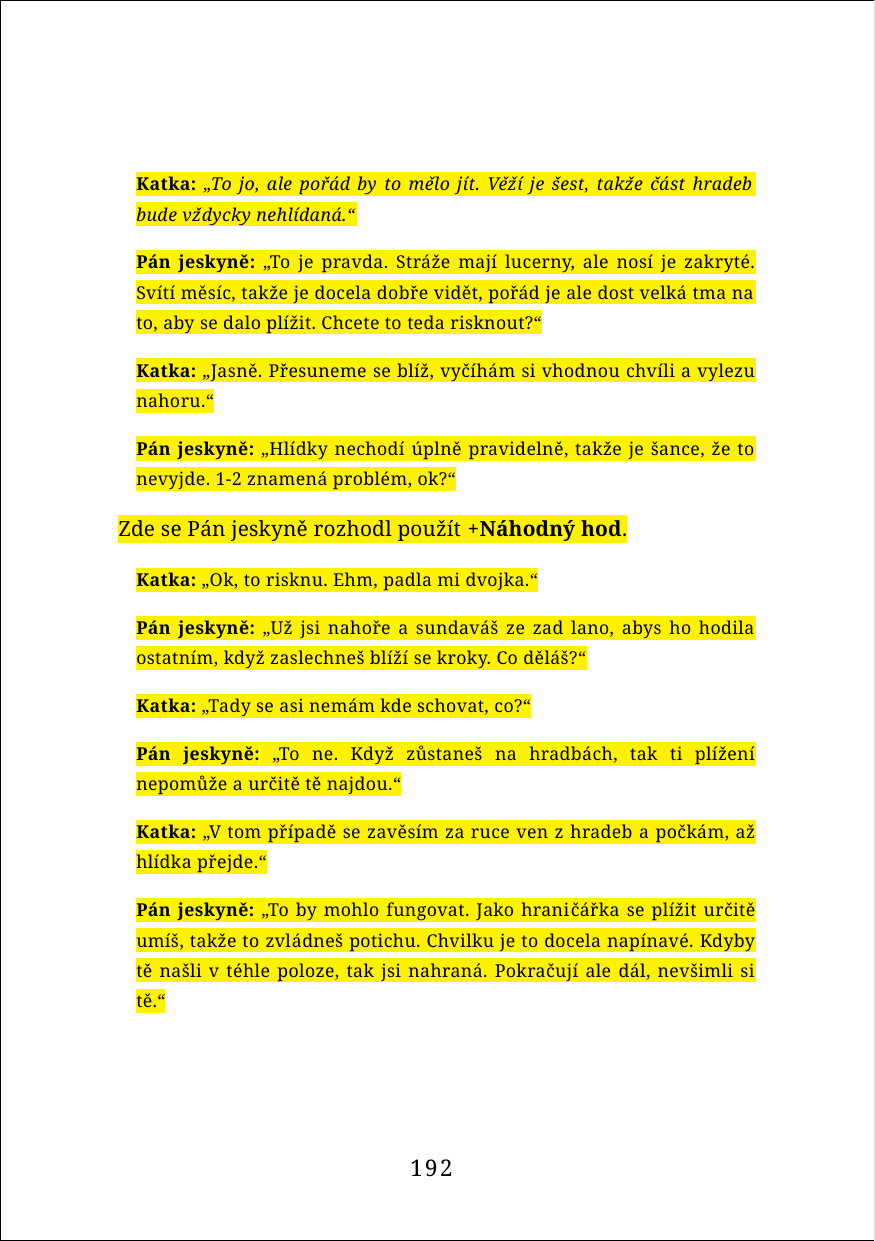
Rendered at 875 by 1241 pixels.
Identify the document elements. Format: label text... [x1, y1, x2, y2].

text Katka: „Tady se asi nemám kde schovat, co?“ [136, 694, 756, 718]
text Katka: „V tom případě se zavěsím za ruce ven z hradeb a počkám, až hlídka přejde.“ [136, 820, 756, 874]
text Zde se Pán jeskyně rozhodl použít +Náhodný hod. [118, 514, 756, 543]
text Pán jeskyně: „Už jsi nahoře a sundaváš ze zad lano, abys ho hodila ostatním, když zaslechneš blíží se kroky. Co děláš?“ [136, 616, 756, 670]
text Katka: „Jasně. Přesuneme se blíž, vyčíhám si vhodnou chvíli a vylezu nahoru.“ [136, 358, 756, 413]
text Pán jeskyně: „To by mohlo fungovat. Jako hraničářka se plížit určitě umíš, takže to zvládneš potichu. Chvilku je to docela napínavé. Kdyby tě našli v téhle poloze, tak jsi nahraná. Pokračují ale dál, nevšimli si tě.“ [136, 898, 756, 1013]
text Katka: „Ok, to risknu. Ehm, padla mi dvojka.“ [136, 568, 756, 592]
text Pán jeskyně: „To je pravda. Stráže mají lucerny, ale nosí je zakryté. Svítí měsíc, takže je docela dobře vidět, pořád je ale dost velká tma na to, aby se dalo plížit. Chcete to teda risknout?“ [136, 250, 756, 334]
text Pán jeskyně: „Hlídky nechodí úplně pravidelně, takže je šance, že to nevyjde. 1-2 znamená problém, ok?“ [136, 436, 756, 491]
text Pán jeskyně: „To ne. Když zůstaneš na hradbách, tak ti plížení nepomůže a určitě tě najdou.“ [136, 742, 756, 796]
text Katka: „To jo, ale pořád by to mělo jít. Věží je šest, takže část hradeb bude vždycky nehlídaná.“ [136, 172, 756, 226]
